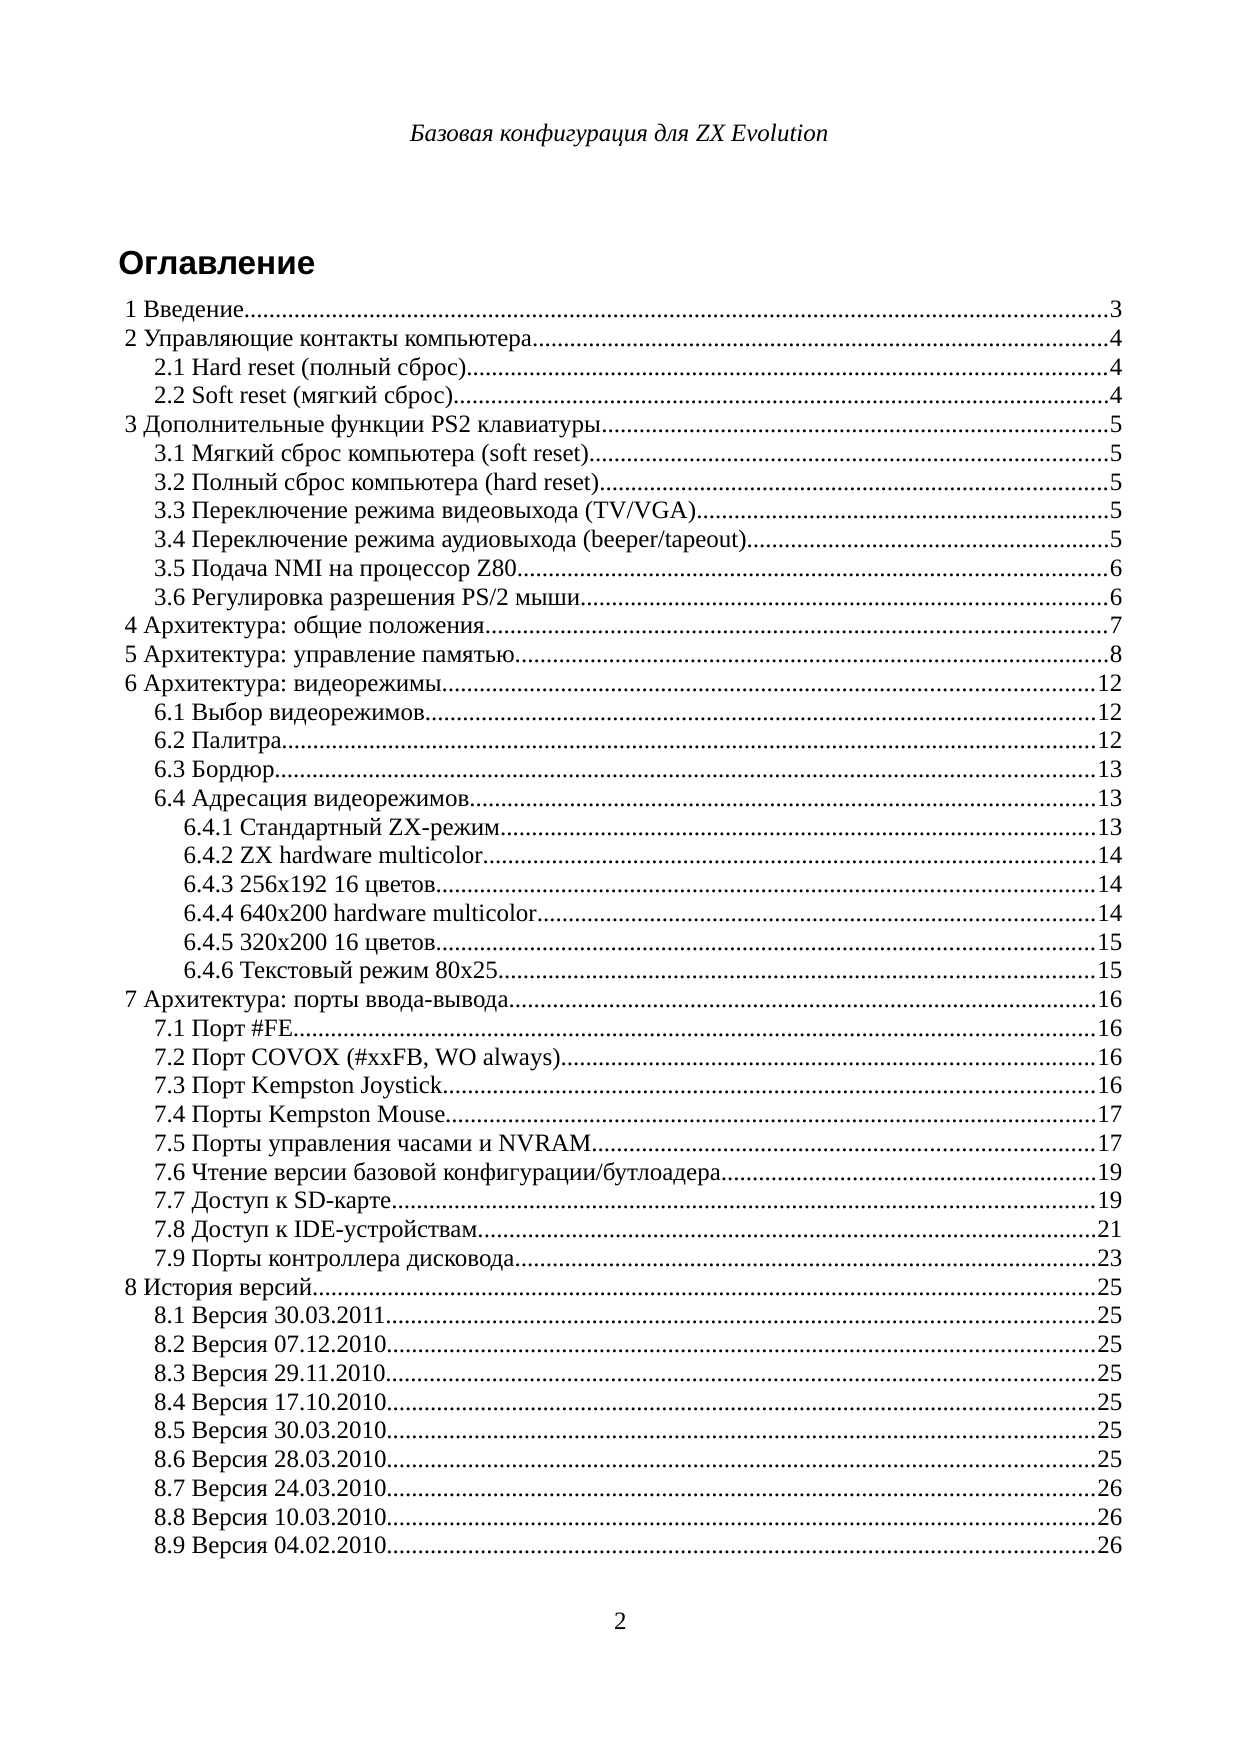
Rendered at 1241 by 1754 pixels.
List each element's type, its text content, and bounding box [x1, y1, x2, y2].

text 7.6 Чтение версии базовой конфигурации/бутлоадера. 19 [148, 1157, 1122, 1186]
text 8.1 Версия 30.03.2011 25 [148, 1301, 1122, 1329]
text 6.4.3 256x192 16 цветов 14 [177, 869, 1122, 898]
text 8 История версий 25 [118, 1272, 1122, 1301]
text 4 Архитектура: общие положения 7 [118, 611, 1122, 639]
text 8.5 Версия 30.03.2010 25 [148, 1416, 1122, 1444]
text 7.4 Порты Kempston Mouse 17 [148, 1099, 1122, 1128]
text 8.3 Версия 29.11.2010 25 [148, 1358, 1122, 1387]
text 7.3 Порт Kempston Joystick 16 [148, 1071, 1122, 1099]
text 3.2 Полный сброс компьютера (hard reset) 5 [148, 467, 1122, 496]
text 6.3 Бордюр 13 [148, 754, 1122, 783]
text 3.6 Регулировка разрешения PS/2 мыши 6 [148, 582, 1122, 611]
text 2.1 Hard reset (полный сброс) 4 [148, 352, 1122, 381]
text 7 Архитектура: порты ввода-вывода 16 [118, 984, 1122, 1013]
text 8.8 Версия 10.03.2010 26 [148, 1502, 1122, 1531]
text 2.2 Soft reset (мягкий сброс) 4 [148, 381, 1122, 409]
text 7.7 Доступ к SD-карте. 19 [148, 1186, 1122, 1214]
text 8.7 Версия 24.03.2010 26 [148, 1473, 1122, 1502]
text 7.8 Доступ к IDE-устройствам. 21 [148, 1214, 1122, 1243]
text 6.1 Выбор видеорежимов 12 [148, 697, 1122, 726]
text 3.3 Переключение режима видеовыхода (TV/VGA) 5 [148, 496, 1122, 524]
text 7.5 Порты управления часами и NVRAM 17 [148, 1128, 1122, 1157]
text 2 Управляющие контакты компьютера 4 [118, 323, 1122, 352]
text 8.9 Версия 04.02.2010 26 [148, 1531, 1122, 1559]
text 6 Архитектура: видеорежимы 12 [118, 668, 1122, 697]
text 6.4 Адресация видеорежимов 13 [148, 783, 1122, 812]
text 1 Введение 3 [118, 294, 1122, 323]
text 6.4.5 320x200 16 цветов 15 [177, 927, 1122, 956]
text 6.4.2 ZX hardware multicolor 14 [177, 841, 1122, 869]
text 3.5 Подача NMI на процессор Z80 6 [148, 553, 1122, 582]
text 5 Архитектура: управление памятью. 8 [118, 639, 1122, 668]
text 6.4.6 Текстовый режим 80x25 15 [177, 956, 1122, 984]
text 7.1 Порт #FE 16 [148, 1013, 1122, 1042]
text 6.4.1 Стандартный ZX-режим 13 [177, 812, 1122, 841]
text 6.2 Палитра 12 [148, 726, 1122, 754]
text 8.2 Версия 07.12.2010 25 [148, 1329, 1122, 1358]
text 3.4 Переключение режима аудиовыхода (beeper/tapeout) 5 [148, 524, 1122, 553]
subtitle Оглавление [118, 243, 1122, 282]
text 8.4 Версия 17.10.2010 25 [148, 1387, 1122, 1416]
text 8.6 Версия 28.03.2010 25 [148, 1444, 1122, 1473]
text 7.9 Порты контроллера дисковода 23 [148, 1243, 1122, 1272]
text 3 Дополнительные функции PS2 клавиатуры 5 [118, 409, 1122, 438]
text 6.4.4 640x200 hardware multicolor 14 [177, 898, 1122, 927]
text 7.2 Порт COVOX (#xxFB, WO always) 16 [148, 1042, 1122, 1071]
text 3.1 Мягкий сброс компьютера (soft reset) 5 [148, 438, 1122, 467]
